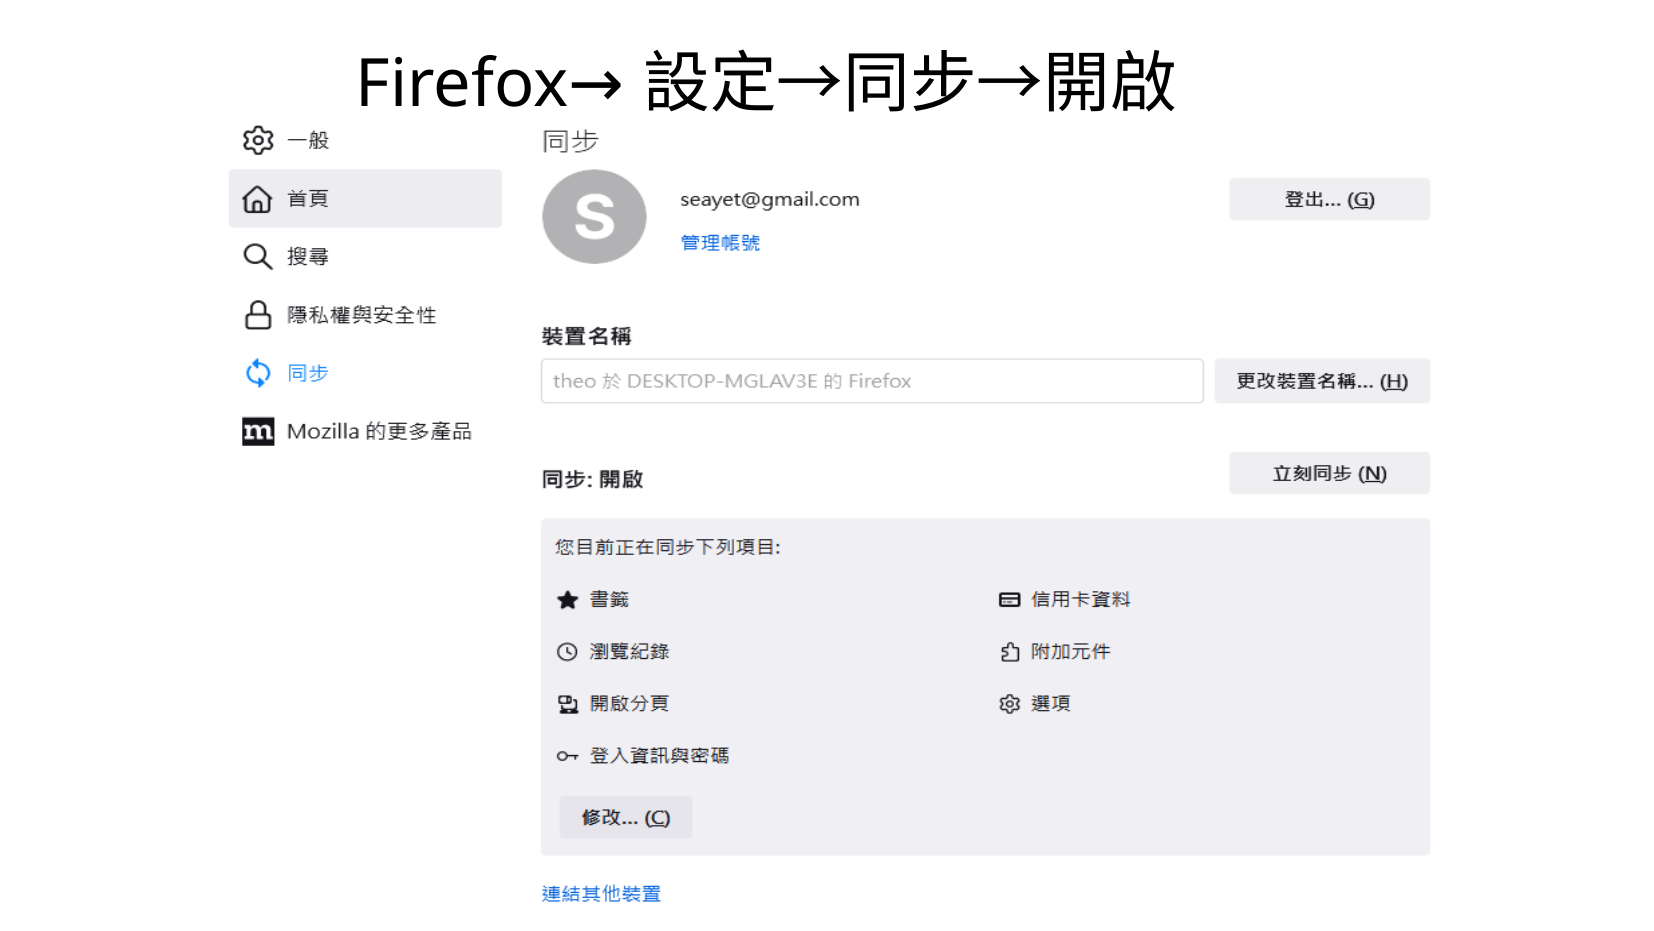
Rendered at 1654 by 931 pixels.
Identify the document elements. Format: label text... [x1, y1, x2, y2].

title Firefox→設定→同步→開啟 [30, 0, 1519, 156]
picture [225, 156, 1456, 916]
